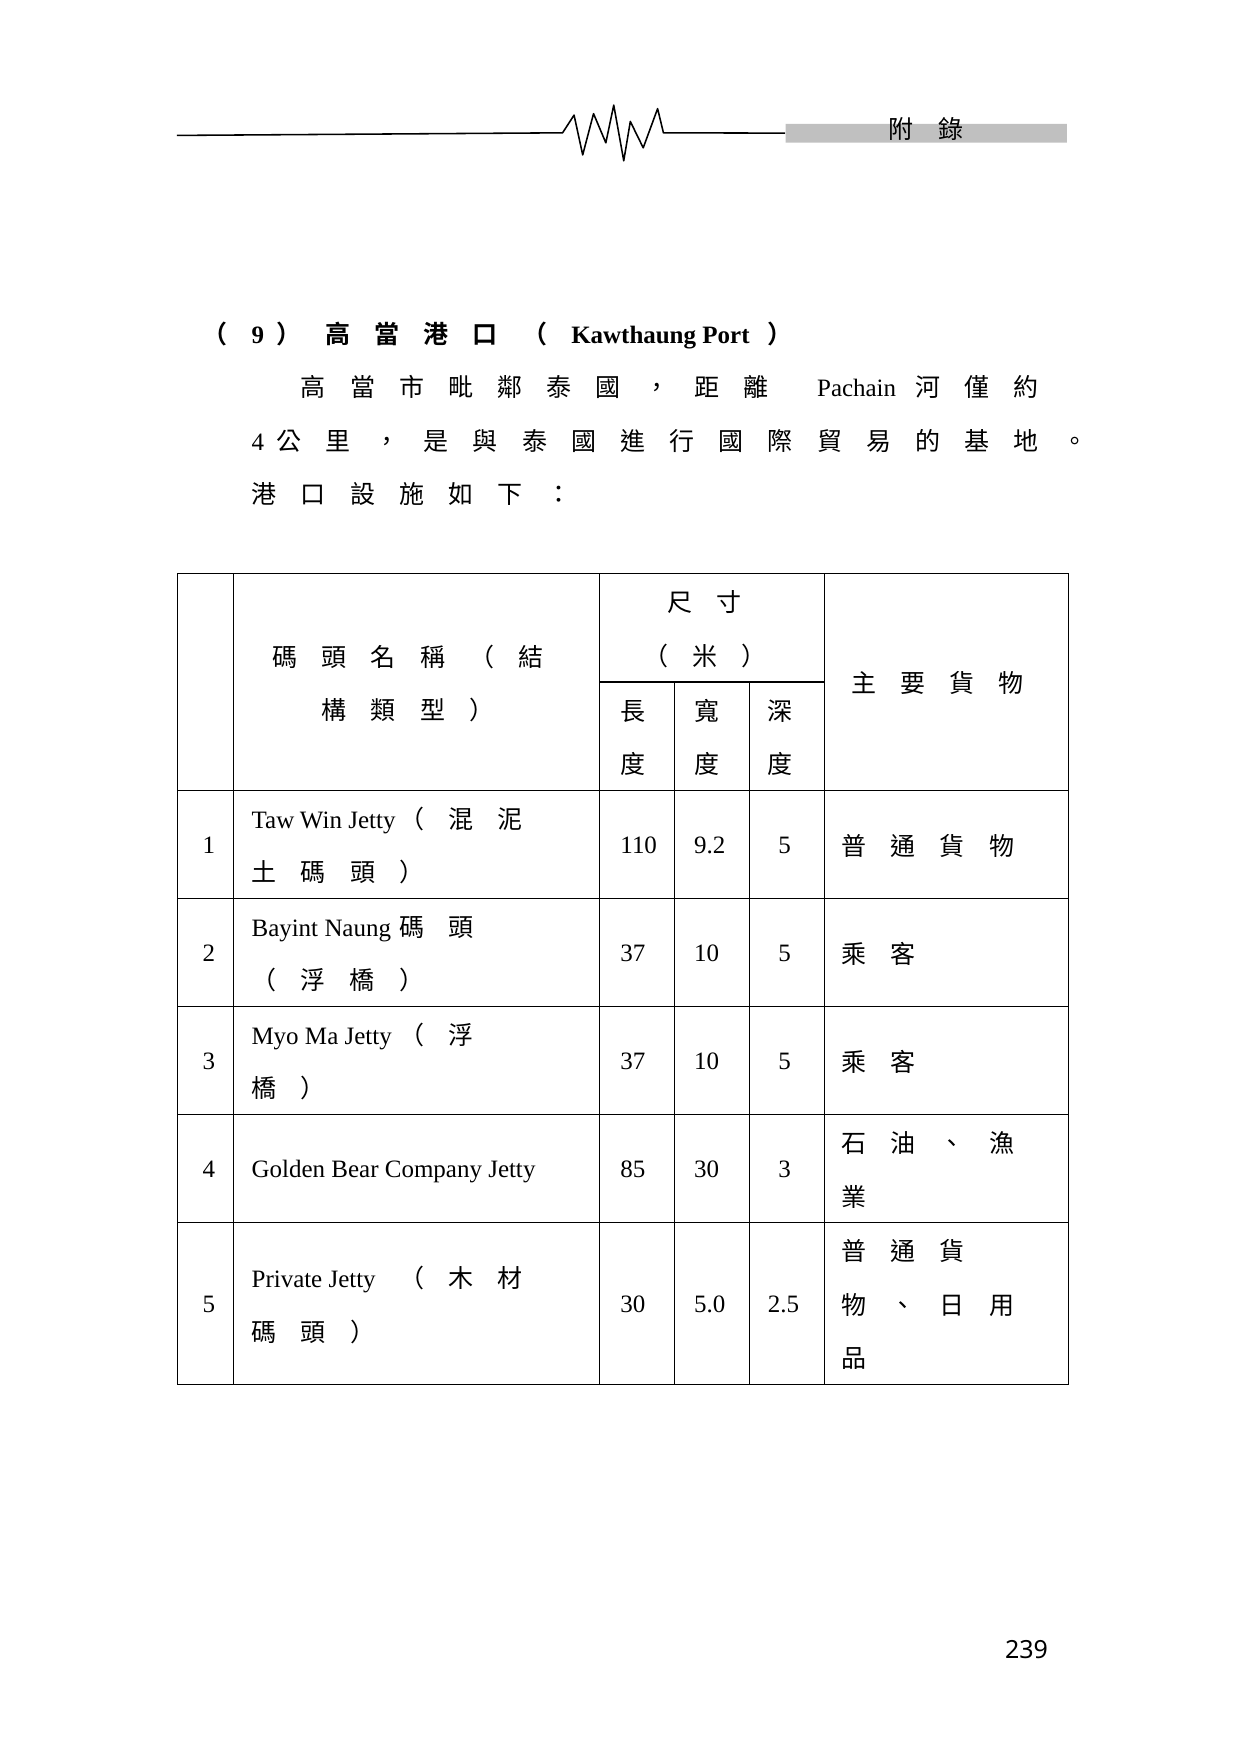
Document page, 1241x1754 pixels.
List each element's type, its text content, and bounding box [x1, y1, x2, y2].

table_cell 普通貨物 [825, 791, 1068, 898]
table_cell Taw Win Jetty（混泥土碼頭） [234, 791, 599, 898]
table_cell 3 [178, 1007, 233, 1114]
table_cell 5 [750, 1007, 824, 1114]
table_cell 2 [178, 899, 233, 1006]
table_header 碼頭名稱（結構類型） [234, 574, 599, 789]
table_cell 110 [600, 791, 674, 898]
table_cell 9.2 [675, 791, 749, 898]
table_cell 5 [750, 899, 824, 1006]
table_cell 普通貨物、日用品 [825, 1223, 1068, 1384]
text 高當市毗鄰泰國，距離 Pachain河僅約4公里，是與泰國進行國際貿易的基地。港口設施如下： [249, 359, 1063, 520]
table_cell 85 [600, 1115, 674, 1222]
table_cell 2.5 [750, 1223, 824, 1384]
text （9）高當港口（Kawthaung Port） [183, 306, 1057, 359]
table_cell 寬度 [675, 683, 749, 789]
table_cell Bayint Naung 碼頭（浮橋） [234, 899, 599, 1006]
table_cell 長度 [600, 683, 674, 789]
table_cell 深度 [750, 683, 824, 789]
table_cell Myo Ma Jetty（浮橋） [234, 1007, 599, 1114]
table_cell 4 [178, 1115, 233, 1222]
table_header [178, 574, 233, 789]
table_cell 10 [675, 1007, 749, 1114]
table_cell 5.0 [675, 1223, 749, 1384]
table_cell 30 [675, 1115, 749, 1222]
table_cell 3 [750, 1115, 824, 1222]
table_cell 10 [675, 899, 749, 1006]
table_cell 乘客 [825, 899, 1068, 1006]
table_cell Golden Bear Company Jetty [234, 1115, 599, 1222]
table_header 尺寸（米） [600, 574, 824, 681]
table_cell 30 [600, 1223, 674, 1384]
table_cell Private Jetty（木材碼頭） [234, 1223, 599, 1384]
table_header 主要貨物 [825, 574, 1068, 789]
table_cell 37 [600, 1007, 674, 1114]
table_cell 37 [600, 899, 674, 1006]
table_cell 5 [750, 791, 824, 898]
table_cell 1 [178, 791, 233, 898]
table_cell 5 [178, 1223, 233, 1384]
table_cell 石油、漁業 [825, 1115, 1068, 1222]
table_cell 乘客 [825, 1007, 1068, 1114]
